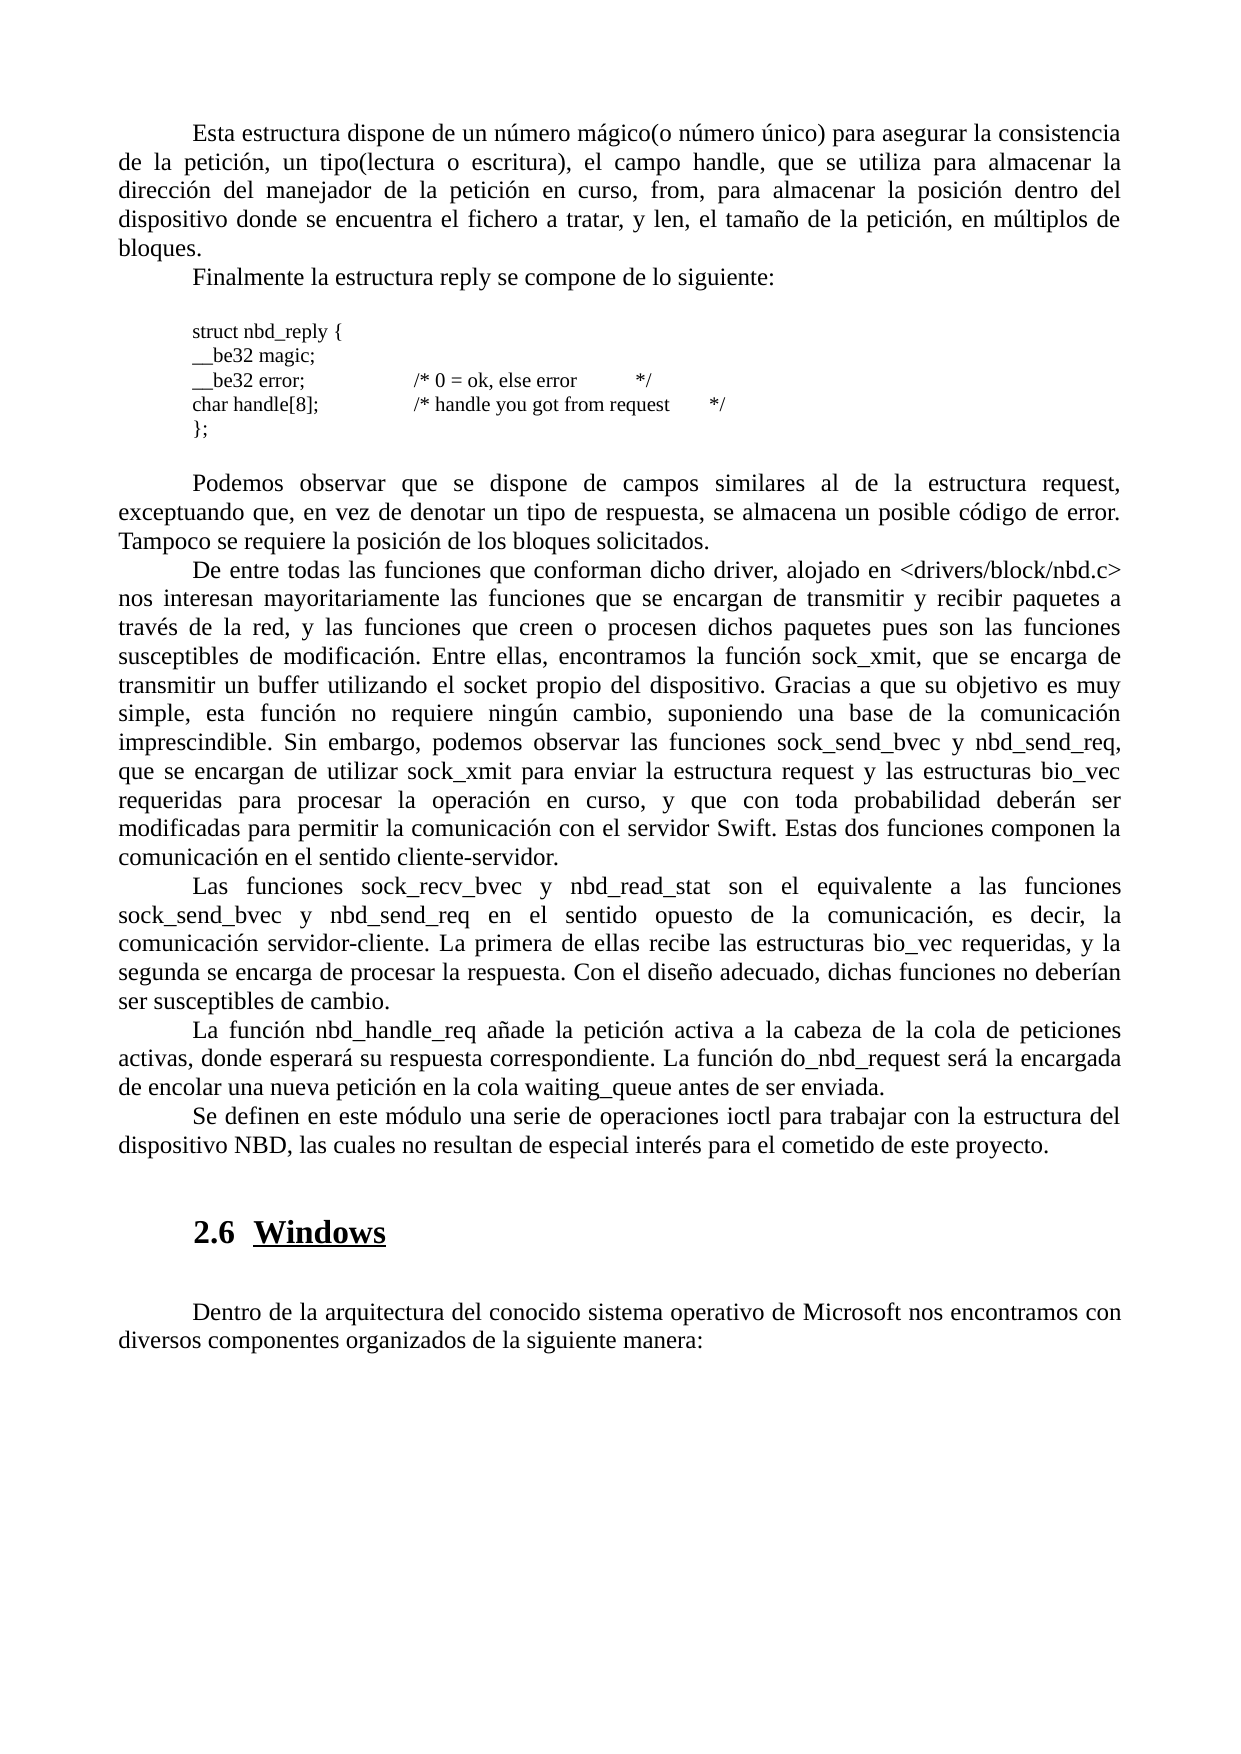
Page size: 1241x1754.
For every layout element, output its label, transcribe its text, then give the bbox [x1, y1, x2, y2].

text La función nbd_handle_req añade la petición activa a la cabeza de la cola de peticiones activas, donde esperará su respuesta correspondiente. La función do_nbd_request será la encargada de encolar una nueva petición en la cola waiting_queue antes de ser enviada. [118, 1015, 1122, 1101]
text Se definen en este módulo una serie de operaciones ioctl para trabajar con la estructura del dispositivo NBD, las cuales no resultan de especial interés para el cometido de este proyecto. [118, 1101, 1122, 1158]
text Las funciones sock_recv_bvec y nbd_read_stat son el equivalente a las funciones sock_send_bvec y nbd_send_req en el sentido opuesto de la comunicación, es decir, la comunicación servidor-cliente. La primera de ellas recibe las estructuras bio_vec requeridas, y la segunda se encarga de procesar la respuesta. Con el diseño adecuado, dichas funciones no deberían ser susceptibles de cambio. [118, 871, 1122, 1015]
text Finalmente la estructura reply se compone de lo siguiente: [118, 262, 1122, 291]
text De entre todas las funciones que conforman dicho driver, alojado en <drivers/block/nbd.c> nos interesan mayoritariamente las funciones que se encargan de transmitir y recibir paquetes a través de la red, y las funciones que creen o procesen dichos paquetes pues son las funciones susceptibles de modificación. Entre ellas, encontramos la función sock_xmit, que se encarga de transmitir un buffer utilizando el socket propio del dispositivo. Gracias a que su objetivo es muy simple, esta función no requiere ningún cambio, suponiendo una base de la comunicación imprescindible. Sin embargo, podemos observar las funciones sock_send_bvec y nbd_send_req, que se encargan de utilizar sock_xmit para enviar la estructura request y las estructuras bio_vec requeridas para procesar la operación en curso, y que con toda probabilidad deberán ser modificadas para permitir la comunicación con el servidor Swift. Estas dos funciones componen la comunicación en el sentido cliente-servidor. [118, 555, 1122, 871]
text char handle[8]; /* handle you got from request */ [118, 392, 1122, 416]
text }; [118, 416, 1122, 440]
text Esta estructura dispone de un número mágico(o número único) para asegurar la consistencia de la petición, un tipo(lectura o escritura), el campo handle, que se utiliza para almacenar la dirección del manejador de la petición en curso, from, para almacenar la posición dentro del dispositivo donde se encuentra el fichero a tratar, y len, el tamaño de la petición, en múltiplos de bloques. [118, 118, 1122, 262]
text __be32 magic; [118, 343, 1122, 367]
text Dentro de la arquitectura del conocido sistema operativo de Microsoft nos encontramos con diversos componentes organizados de la siguiente manera: [118, 1297, 1122, 1354]
subtitle Windows [193, 1212, 1122, 1251]
text Podemos observar que se dispone de campos similares al de la estructura request, exceptuando que, en vez de denotar un tipo de respuesta, se almacena un posible código de error. Tampoco se requiere la posición de los bloques solicitados. [118, 468, 1122, 555]
text struct nbd_reply { [118, 319, 1122, 343]
text __be32 error; /* 0 = ok, else error */ [118, 367, 1122, 392]
